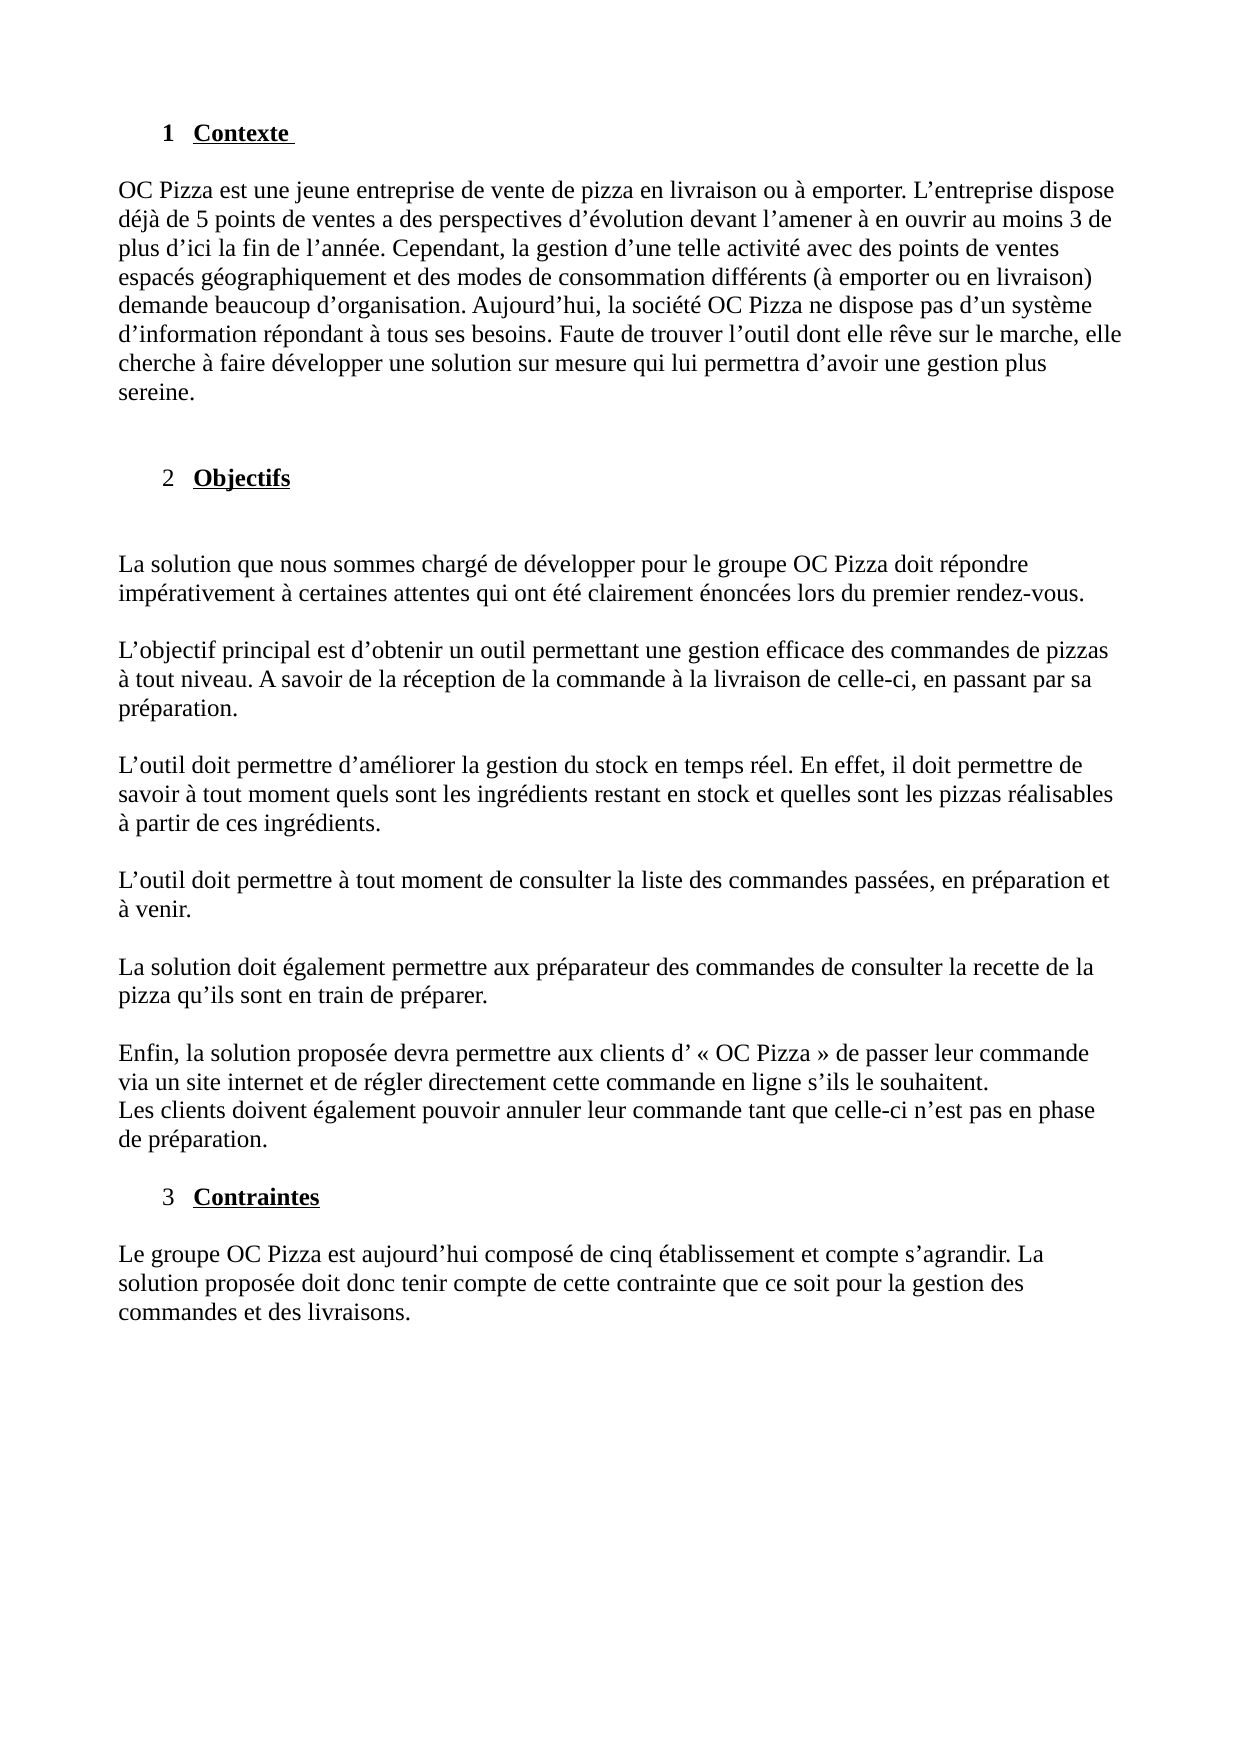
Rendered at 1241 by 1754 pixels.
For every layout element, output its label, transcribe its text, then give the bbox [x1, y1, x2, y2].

text L’outil doit permettre à tout moment de consulter la liste des commandes passées, en préparation et à venir. [118, 866, 1122, 923]
text OC Pizza est une jeune entreprise de vente de pizza en livraison ou à emporter. L’entreprise dispose déjà de 5 points de ventes a des perspectives d’évolution devant l’amener à en ouvrir au moins 3 de plus d’ici la fin de l’année. Cependant, la gestion d’une telle activité avec des points de ventes espacés géographiquement et des modes de consommation différents (à emporter ou en livraison) demande beaucoup d’organisation. Aujourd’hui, la société OC Pizza ne dispose pas d’un système d’information répondant à tous ses besoins. Faute de trouver l’outil dont elle rêve sur le marche, elle cherche à faire développer une solution sur mesure qui lui permettra d’avoir une gestion plus sereine. [118, 176, 1122, 406]
list Objectifs [156, 463, 1122, 492]
text Le groupe OC Pizza est aujourd’hui composé de cinq établissement et compte s’agrandir. La solution proposée doit donc tenir compte de cette contrainte que ce soit pour la gestion des commandes et des livraisons. [118, 1239, 1122, 1326]
list Contexte [156, 118, 1122, 147]
text La solution que nous sommes chargé de développer pour le groupe OC Pizza doit répondre impérativement à certaines attentes qui ont été clairement énoncées lors du premier rendez-vous. [118, 549, 1122, 607]
text L’objectif principal est d’obtenir un outil permettant une gestion efficace des commandes de pizzas à tout niveau. A savoir de la réception de la commande à la livraison de celle-ci, en passant par sa préparation. [118, 636, 1122, 722]
text L’outil doit permettre d’améliorer la gestion du stock en temps réel. En effet, il doit permettre de savoir à tout moment quels sont les ingrédients restant en stock et quelles sont les pizzas réalisables à partir de ces ingrédients. [118, 751, 1122, 837]
list Contraintes [156, 1182, 1122, 1211]
text Enfin, la solution proposée devra permettre aux clients d’ « OC Pizza » de passer leur commande via un site internet et de régler directement cette commande en ligne s’ils le souhaitent. Les clients doivent également pouvoir annuler leur commande tant que celle-ci n’est pas en phase de préparation. [118, 1038, 1122, 1153]
text La solution doit également permettre aux préparateur des commandes de consulter la recette de la pizza qu’ils sont en train de préparer. [118, 952, 1122, 1009]
